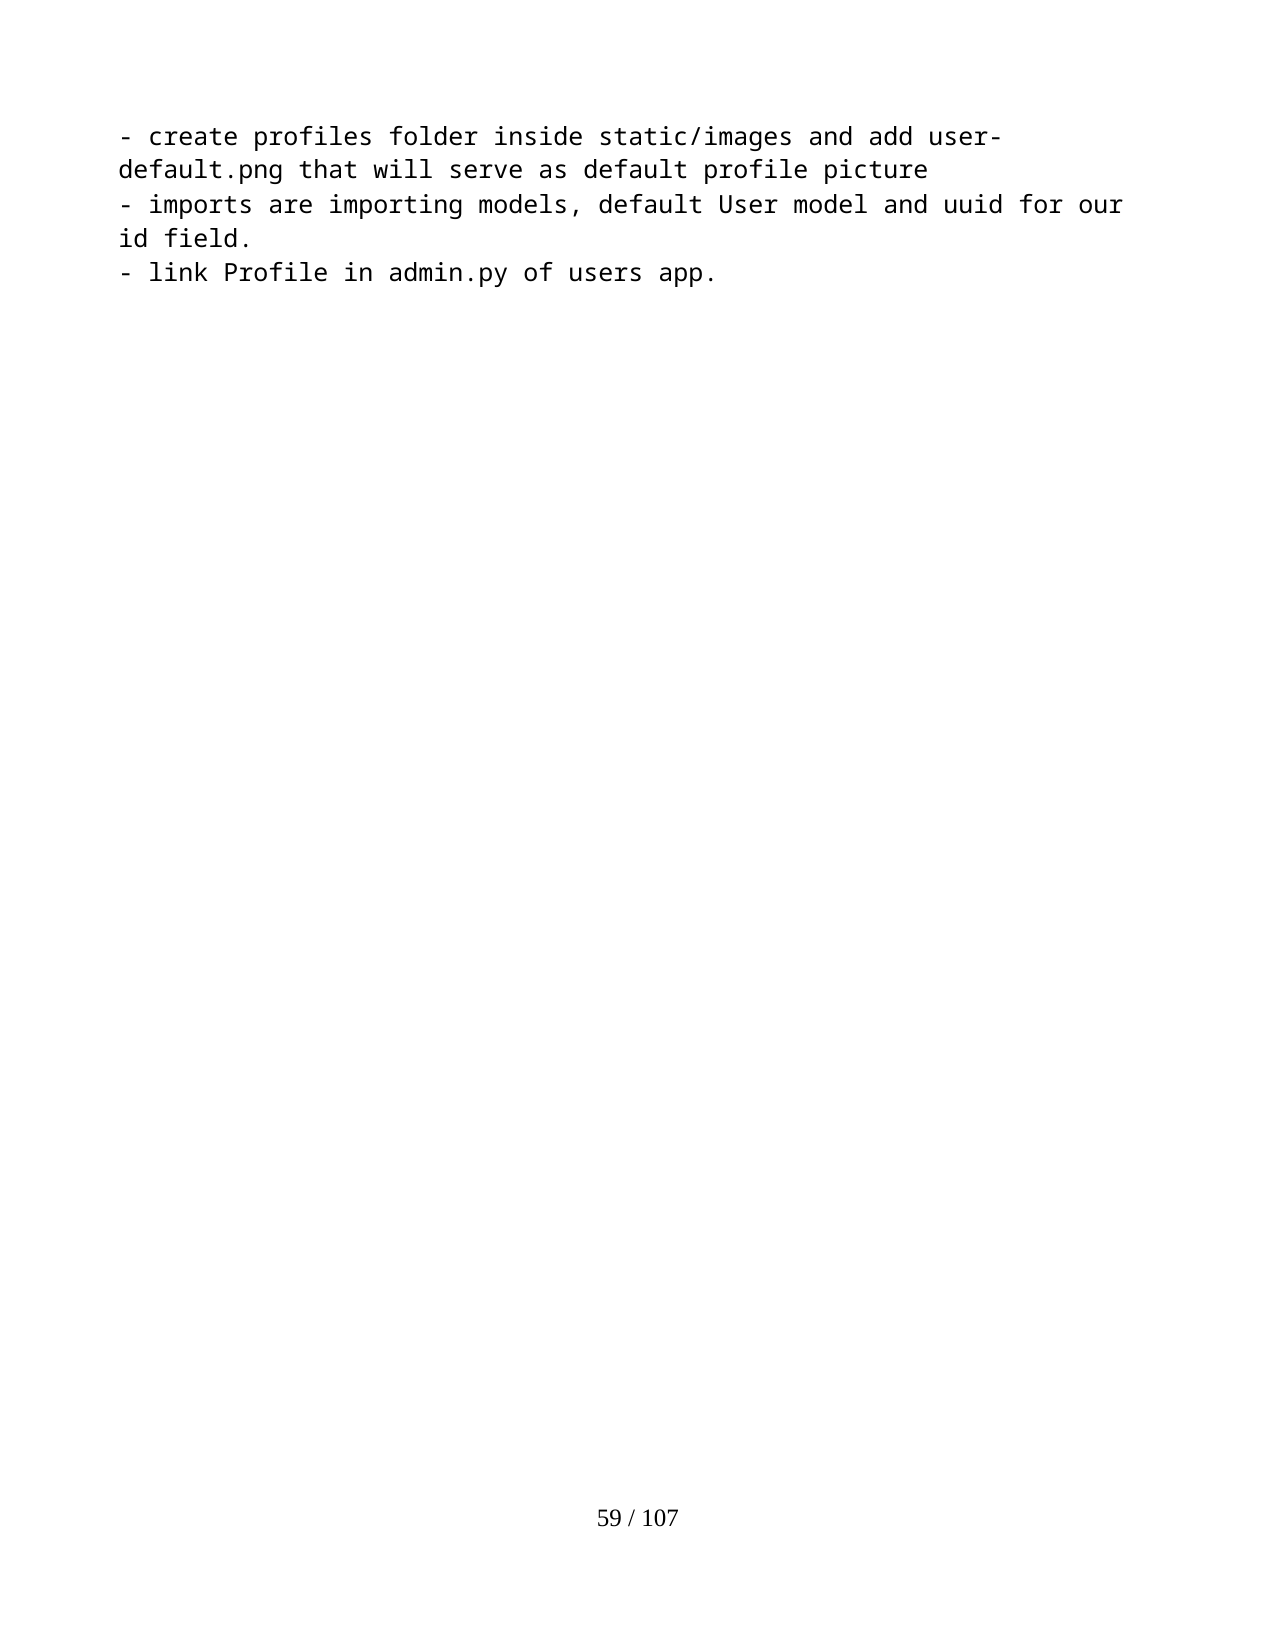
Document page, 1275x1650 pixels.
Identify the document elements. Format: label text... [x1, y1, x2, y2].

text - imports are importing models, default User model and uuid for our id field. [118, 186, 1157, 254]
text - create profiles folder inside static/images and add user-default.png that will serve as default profile picture [118, 118, 1157, 186]
text - link Profile in admin.py of users app. [118, 254, 1157, 288]
